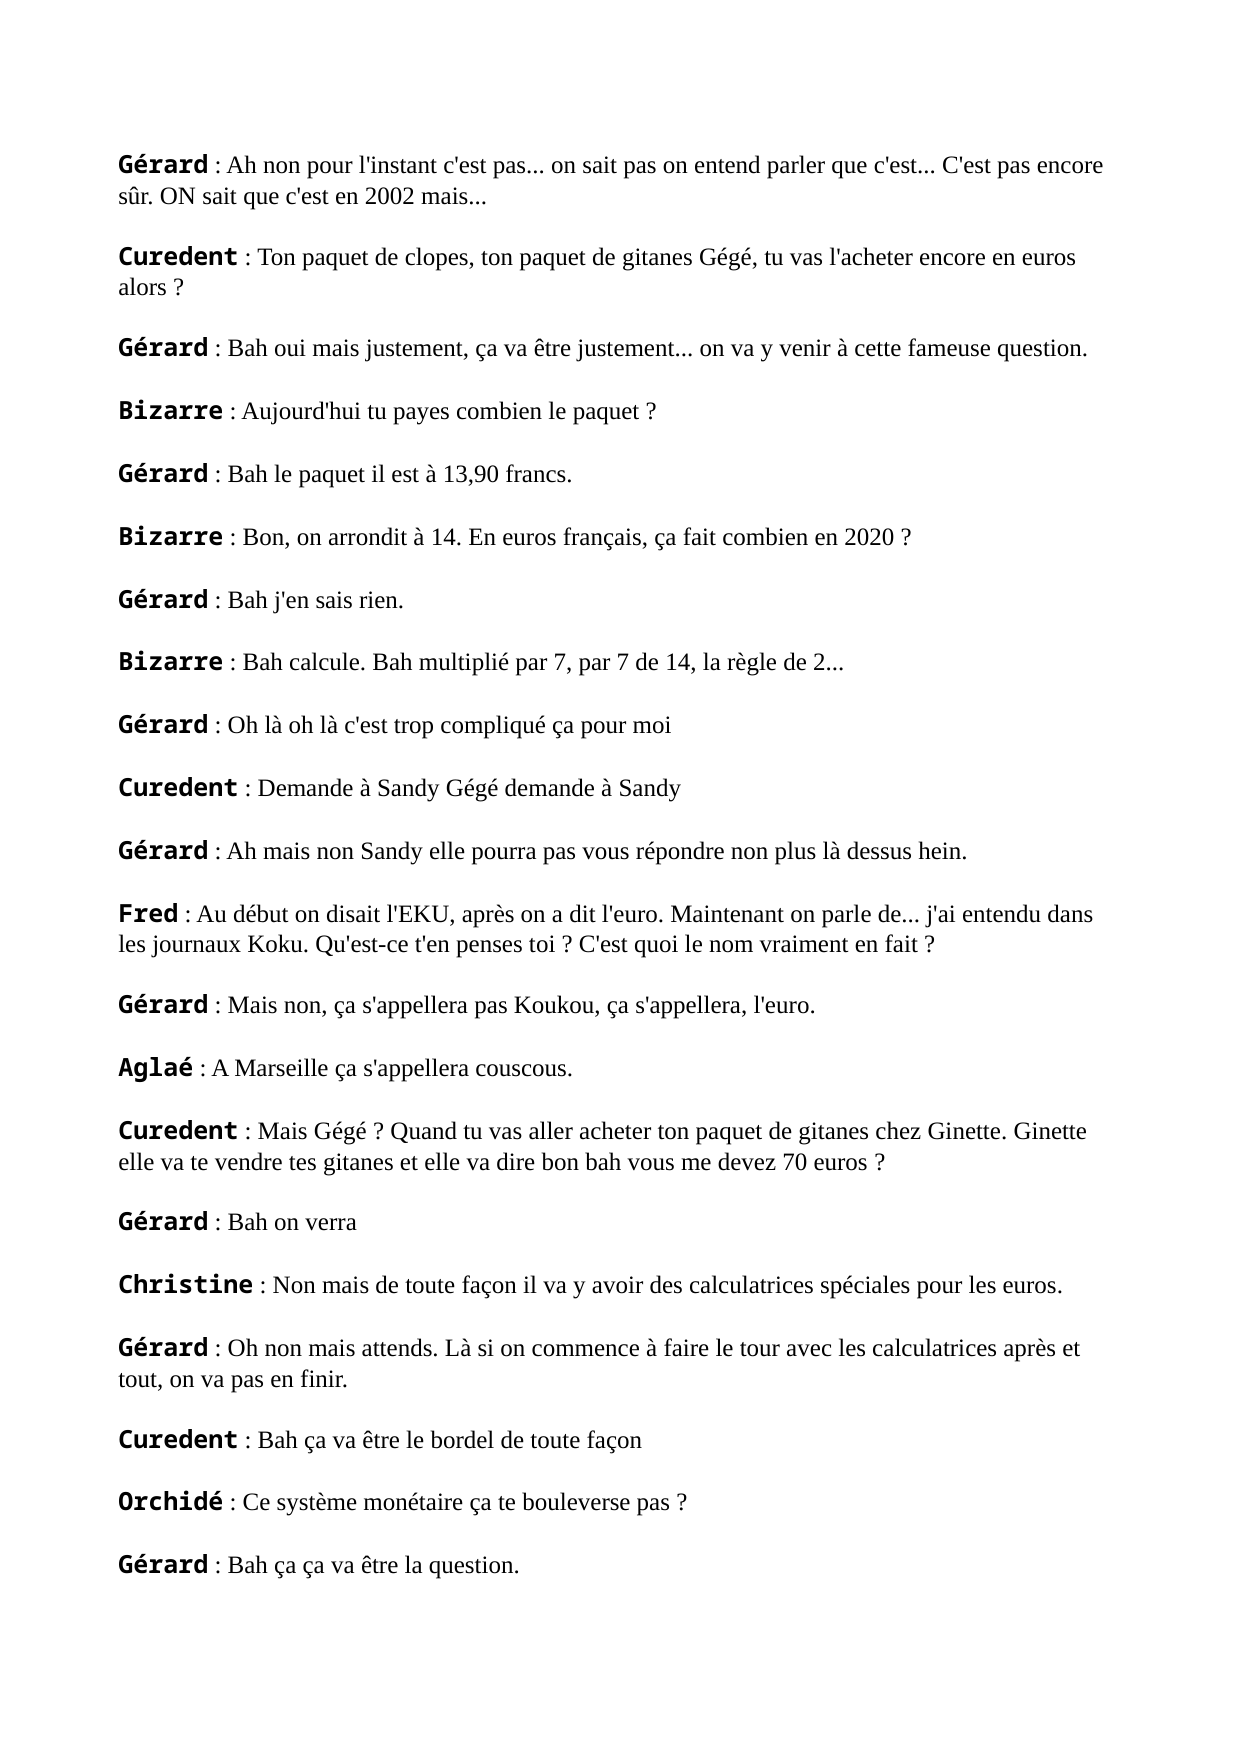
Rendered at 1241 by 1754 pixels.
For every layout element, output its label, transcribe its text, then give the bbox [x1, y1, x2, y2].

text Gérard : Ah mais non Sandy elle pourra pas vous répondre non plus là dessus hein. [118, 832, 1122, 867]
text Bizarre : Bah calcule. Bah multiplié par 7, par 7 de 14, la règle de 2... [118, 644, 1122, 678]
text Fred : Au début on disait l'EKU, après on a dit l'euro. Maintenant on parle de... j'ai entendu dans les journaux Koku. Qu'est-ce t'en penses toi ? C'est quoi le nom vraiment en fait ? [118, 895, 1122, 958]
text Gérard : Oh non mais attends. Là si on commence à faire le tour avec les calculatrices après et tout, on va pas en finir. [118, 1330, 1122, 1392]
text Gérard : Bah oui mais justement, ça va être justement... on va y venir à cette fameuse question. [118, 330, 1122, 364]
text Gérard : Bah ça ça va être la question. [118, 1547, 1122, 1581]
text Orchidé : Ce système monétaire ça te bouleverse pas ? [118, 1484, 1122, 1518]
text Gérard : Bah j'en sais rien. [118, 581, 1122, 615]
text Curedent : Ton paquet de clopes, ton paquet de gitanes Gégé, tu vas l'acheter encore en euros alors ? [118, 238, 1122, 301]
text Gérard : Bah on verra [118, 1204, 1122, 1238]
text Curedent : Demande à Sandy Gégé demande à Sandy [118, 770, 1122, 804]
text Bizarre : Aujourd'hui tu payes combien le paquet ? [118, 393, 1122, 427]
text Gérard : Oh là oh là c'est trop compliqué ça pour moi [118, 707, 1122, 741]
text Curedent : Mais Gégé ? Quand tu vas aller acheter ton paquet de gitanes chez Ginette. Ginette elle va te vendre tes gitanes et elle va dire bon bah vous me devez 70 euros ? [118, 1112, 1122, 1175]
text Aglaé : A Marseille ça s'appellera couscous. [118, 1050, 1122, 1084]
text Bizarre : Bon, on arrondit à 14. En euros français, ça fait combien en 2020 ? [118, 518, 1122, 552]
text Gérard : Bah le paquet il est à 13,90 francs. [118, 456, 1122, 490]
text Gérard : Mais non, ça s'appellera pas Koukou, ça s'appellera, l'euro. [118, 987, 1122, 1021]
text Christine : Non mais de toute façon il va y avoir des calculatrices spéciales pour les euros. [118, 1267, 1122, 1301]
text Curedent : Bah ça va être le bordel de toute façon [118, 1421, 1122, 1455]
text Gérard : Ah non pour l'instant c'est pas... on sait pas on entend parler que c'est... C'est pas encore sûr. ON sait que c'est en 2002 mais... [118, 147, 1122, 210]
